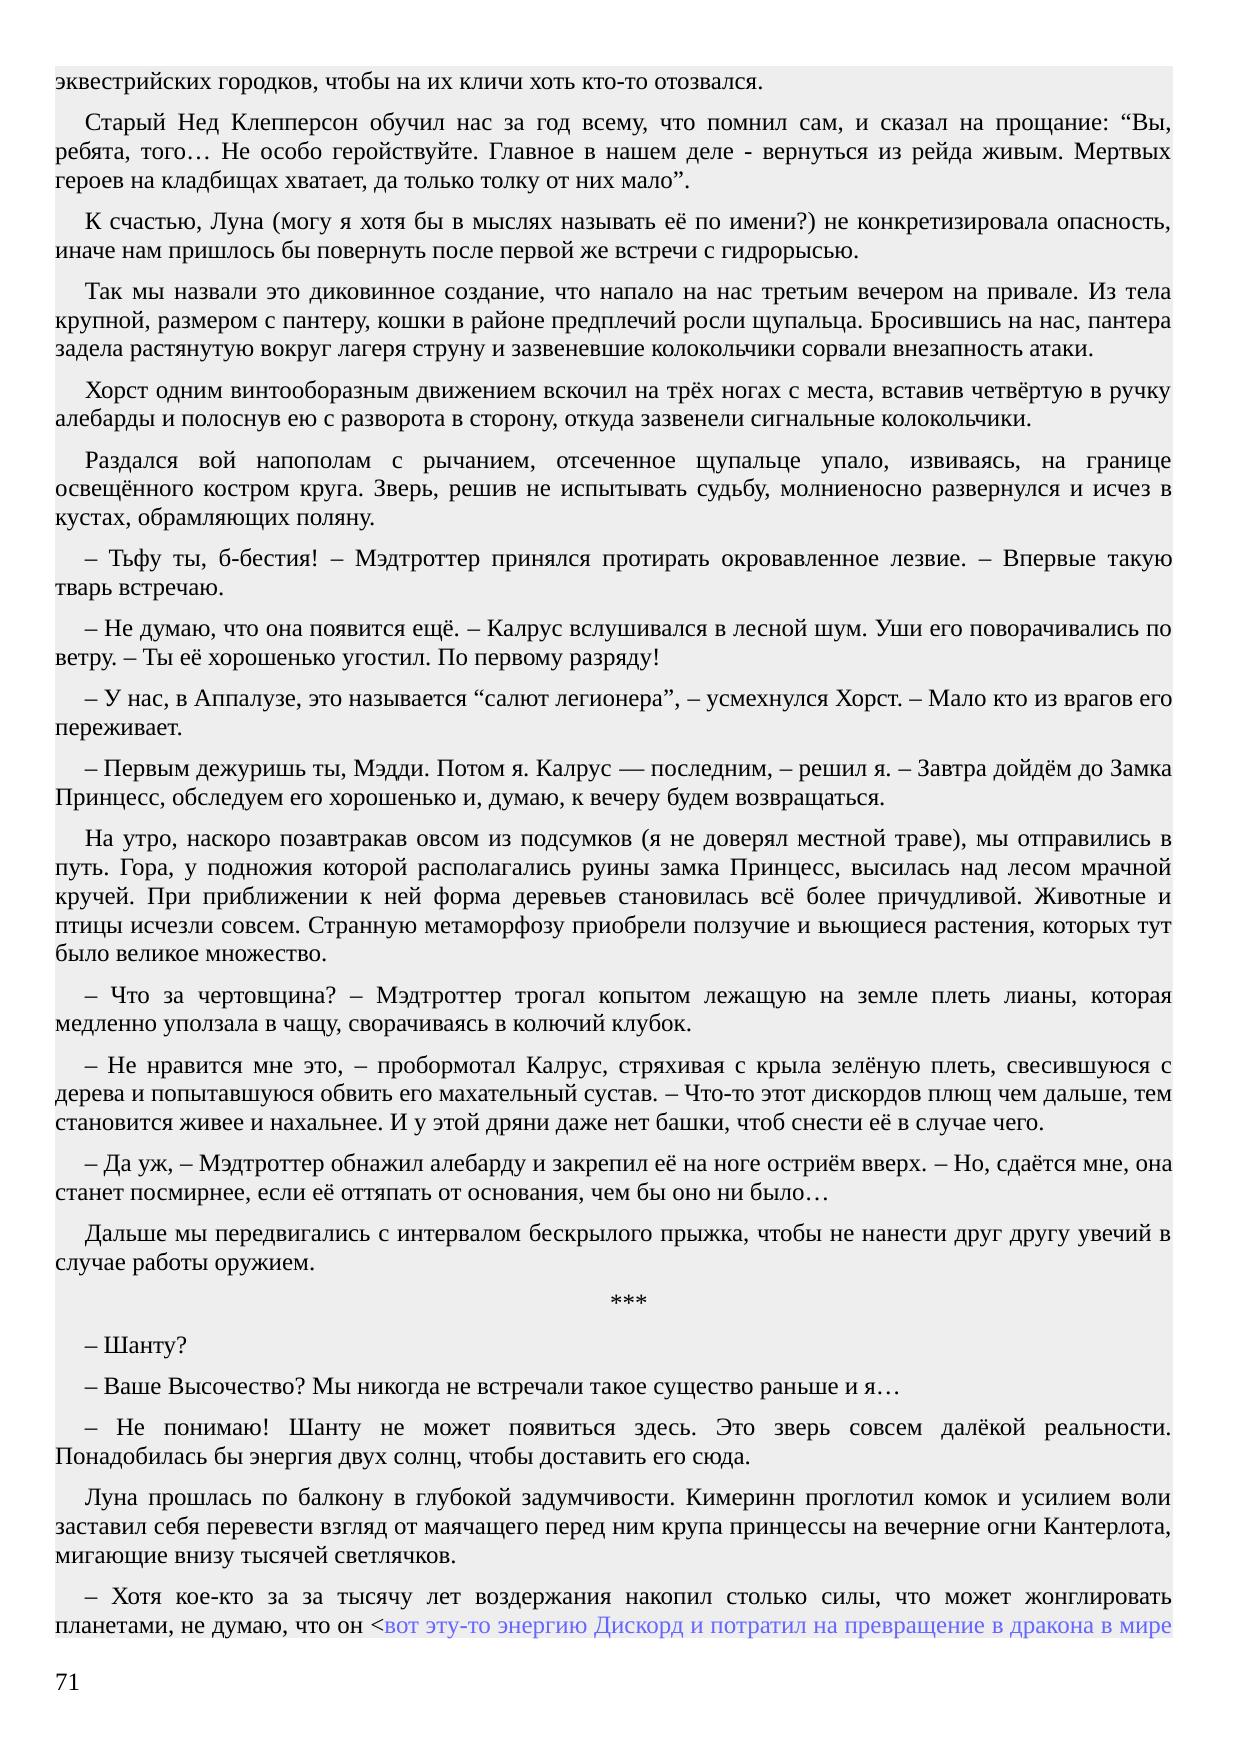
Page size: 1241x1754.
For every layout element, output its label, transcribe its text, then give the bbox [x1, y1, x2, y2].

text – Да уж, – Мэдтроттер обнажил алебарду и закрепил её на ноге остриём вверх. – Но, сдаётся мне, она станет посмирнее, если её оттяпать от основания, чем бы оно ни было… [55, 1148, 1173, 1206]
text Раздался вой напополам с рычанием, отсеченное щупальце упало, извиваясь, на границе освещённого костром круга. Зверь, решив не испытывать судьбу, молниеносно развернулся и исчез в кустах, обрамляющих поляну. [55, 445, 1173, 531]
text – Первым дежуришь ты, Мэдди. Потом я. Калрус — последним, – решил я. – Завтра дойдём до Замка Принцесс, обследуем его хорошенько и, думаю, к вечеру будем возвращаться. [55, 753, 1173, 811]
text – Не нравится мне это, – пробормотал Калрус, стряхивая с крыла зелёную плеть, свесившуюся с дерева и попытавшуюся обвить его махательный сустав. – Что-то этот дискордов плющ чем дальше, тем становится живее и нахальнее. И у этой дряни даже нет башки, чтоб снести её в случае чего. [55, 1050, 1173, 1136]
text – У нас, в Аппалузе, это называется “салют легионера”, – усмехнулся Хорст. – Мало кто из врагов его переживает. [55, 683, 1173, 741]
text – Шанту? [55, 1330, 1173, 1358]
text – Не понимаю! Шанту не может появиться здесь. Это зверь совсем далёкой реальности. Понадобилась бы энергия двух солнц, чтобы доставить его сюда. [55, 1412, 1173, 1470]
text Дальше мы передвигались с интервалом бескрылого прыжка, чтобы не нанести друг другу увечий в случае работы оружием. [55, 1218, 1173, 1276]
text Так мы назвали это диковинное создание, что напало на нас третьим вечером на привале. Из тела крупной, размером с пантеру, кошки в районе предплечий росли щупальца. Бросившись на нас, пантера задела растянутую вокруг лагеря струну и зазвеневшие колокольчики сорвали внезапность атаки. [55, 276, 1173, 362]
text Хорст одним винтооборазным движением вскочил на трёх ногах с места, вставив четвёртую в ручку алебарды и полоснув ею с разворота в сторону, откуда зазвенели сигнальные колокольчики. [55, 375, 1173, 432]
text Луна прошлась по балкону в глубокой задумчивости. Кимеринн проглотил комок и усилием воли заставил себя перевести взгляд от маячащего перед ним крупа принцессы на вечерние огни Кантерлота, мигающие внизу тысячей светлячков. [55, 1482, 1173, 1568]
text Старый Нед Клепперсон обучил нас за год всему, что помнил сам, и сказал на прощание: “Вы, ребята, того… Не особо геройствуйте. Главное в нашем деле - вернуться из рейда живым. Мертвых героев на кладбищах хватает, да только толку от них мало”. [55, 107, 1173, 193]
text эквестрийских городков, чтобы на их кличи хоть кто-то отозвался. [55, 66, 1173, 95]
text На утро, наскоро позавтракав овсом из подсумков (я не доверял местной траве), мы отправились в путь. Гора, у подножия которой располагались руины замка Принцесс, высилась над лесом мрачной кручей. При приближении к ней форма деревьев становилась всё более причудливой. Животные и птицы исчезли совсем. Странную метаморфозу приобрели ползучие и вьющиеся растения, которых тут было великое множество. [55, 823, 1173, 967]
text – Тьфу ты, б-бестия! – Мэдтроттер принялся протирать окровавленное лезвие. – Впервые такую тварь встречаю. [55, 543, 1173, 601]
text – Не думаю, что она появится ещё. – Калрус вслушивался в лесной шум. Уши его поворачивались по ветру. – Ты её хорошенько угостил. По первому разряду! [55, 613, 1173, 671]
text – Хотя кое-кто за за тысячу лет воздержания накопил столько силы, что может жонглировать планетами, не думаю, что он <вот эту-то энергию Дискорд и потратил на превращение в дракона в мире [55, 1581, 1173, 1638]
text *** [55, 1288, 1173, 1317]
text К счастью, Луна (могу я хотя бы в мыслях называть её по имени?) не конкретизировала опасность, иначе нам пришлось бы повернуть после первой же встречи с гидрорысью. [55, 206, 1173, 263]
text – Ваше Высочество? Мы никогда не встречали такое существо раньше и я… [55, 1371, 1173, 1400]
text – Что за чертовщина? – Мэдтроттер трогал копытом лежащую на земле плеть лианы, которая медленно уползала в чащу, сворачиваясь в колючий клубок. [55, 980, 1173, 1037]
